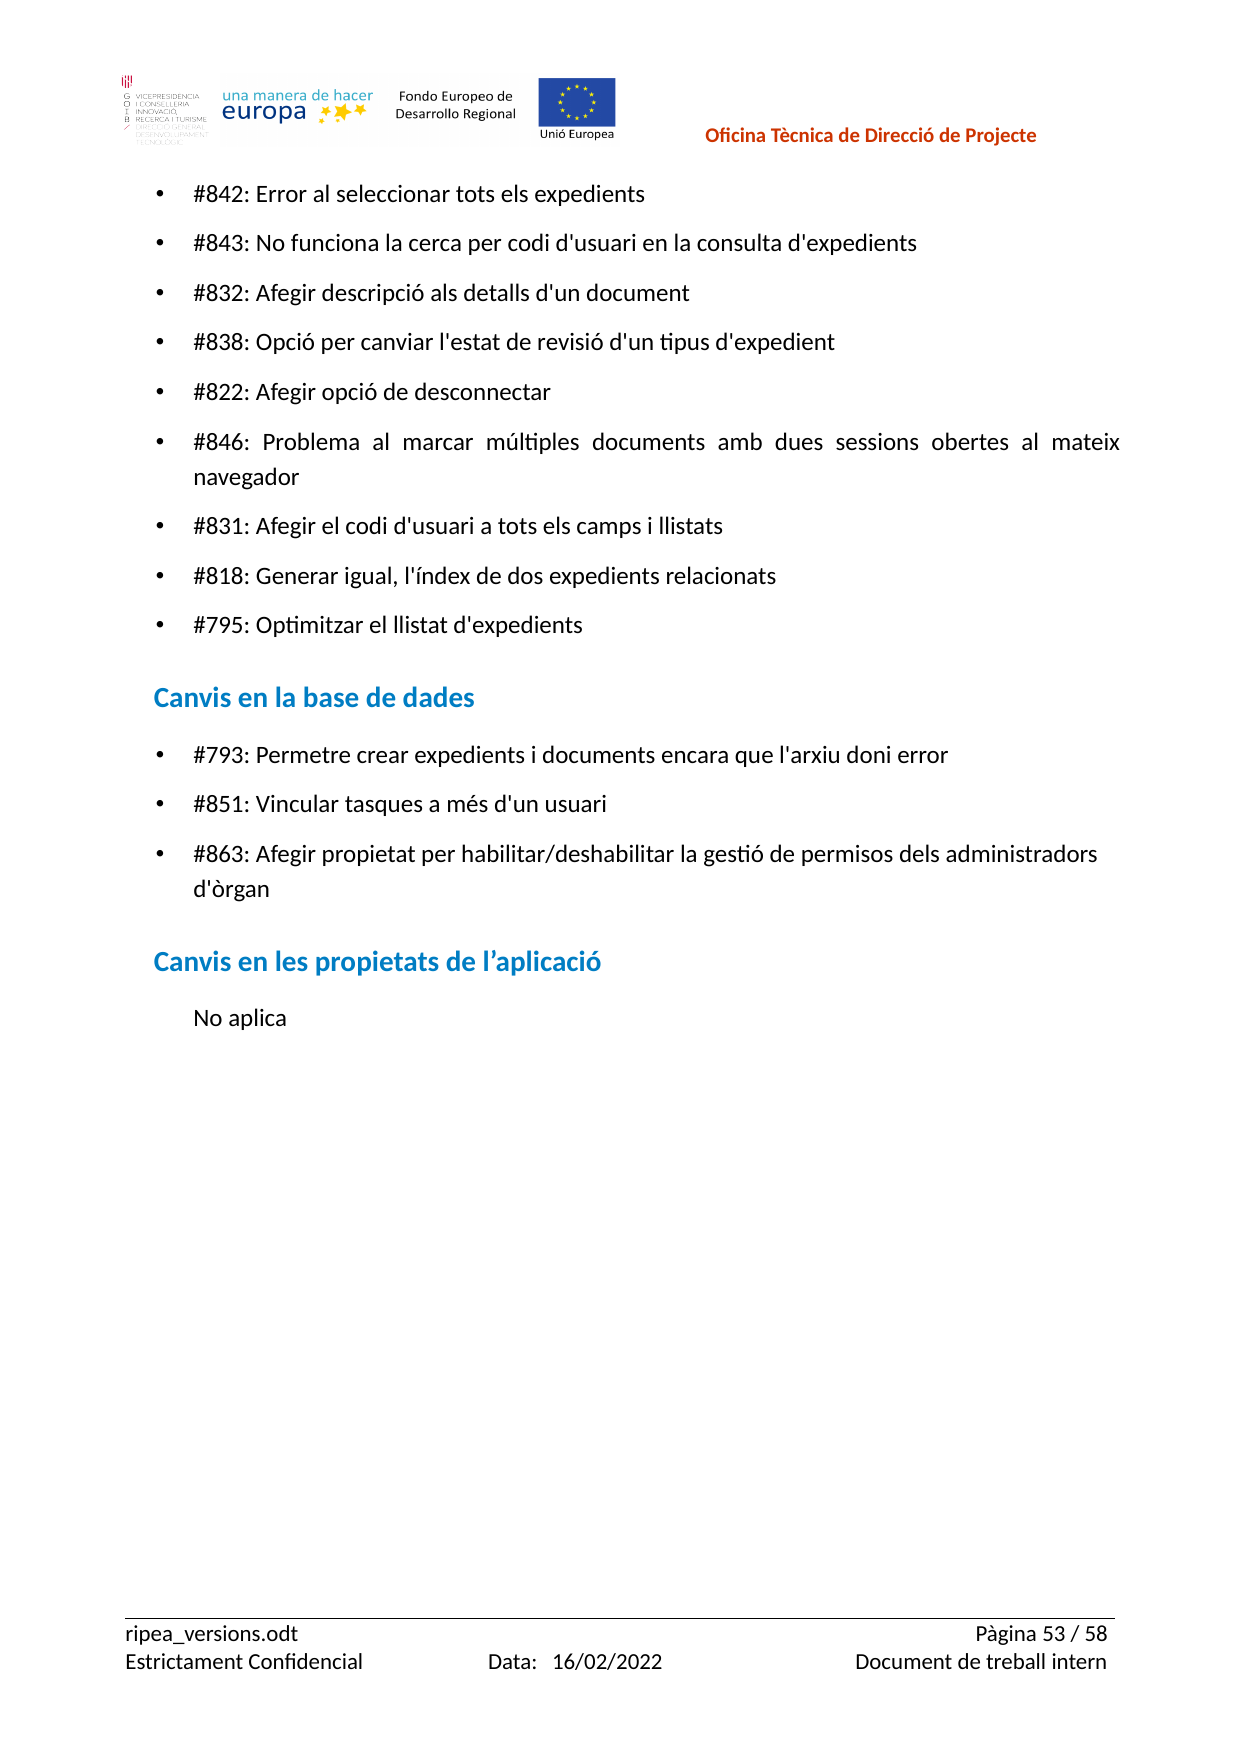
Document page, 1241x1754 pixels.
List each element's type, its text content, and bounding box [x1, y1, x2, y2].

list #851: Vincular tasques a més d'un usuari [156, 788, 1122, 819]
list #818: Generar igual, l'índex de dos expedients relacionats [156, 560, 1122, 590]
list #838: Opció per canviar l'estat de revisió d'un tipus d'expedient [156, 326, 1122, 357]
list #822: Afegir opció de desconnectar [156, 376, 1122, 407]
list #842: Error al seleccionar tots els expedients [156, 178, 1122, 208]
list #846: Problema al marcar múltiples documents amb dues sessions obertes al mateix navegador [156, 426, 1122, 491]
list #832: Afegir descripció als detalls d'un document [156, 277, 1122, 307]
picture [118, 73, 213, 147]
list #863: Afegir propietat per habilitar/deshabilitar la gestió de permisos dels administradors d'òrgan [156, 838, 1122, 903]
subtitle Canvis en la base de dades [153, 679, 1122, 715]
list #843: No funciona la cerca per codi d'usuari en la consulta d'expedients [156, 227, 1122, 258]
list #831: Afegir el codi d'usuari a tots els camps i llistats [156, 510, 1122, 541]
list #795: Optimitzar el llistat d'expedients [156, 609, 1122, 640]
picture [219, 73, 621, 147]
list #793: Permetre crear expedients i documents encara que l'arxiu doni error [156, 739, 1122, 769]
list No aplica [156, 1002, 1122, 1033]
subtitle Canvis en les propietats de l’aplicació [153, 943, 1122, 979]
